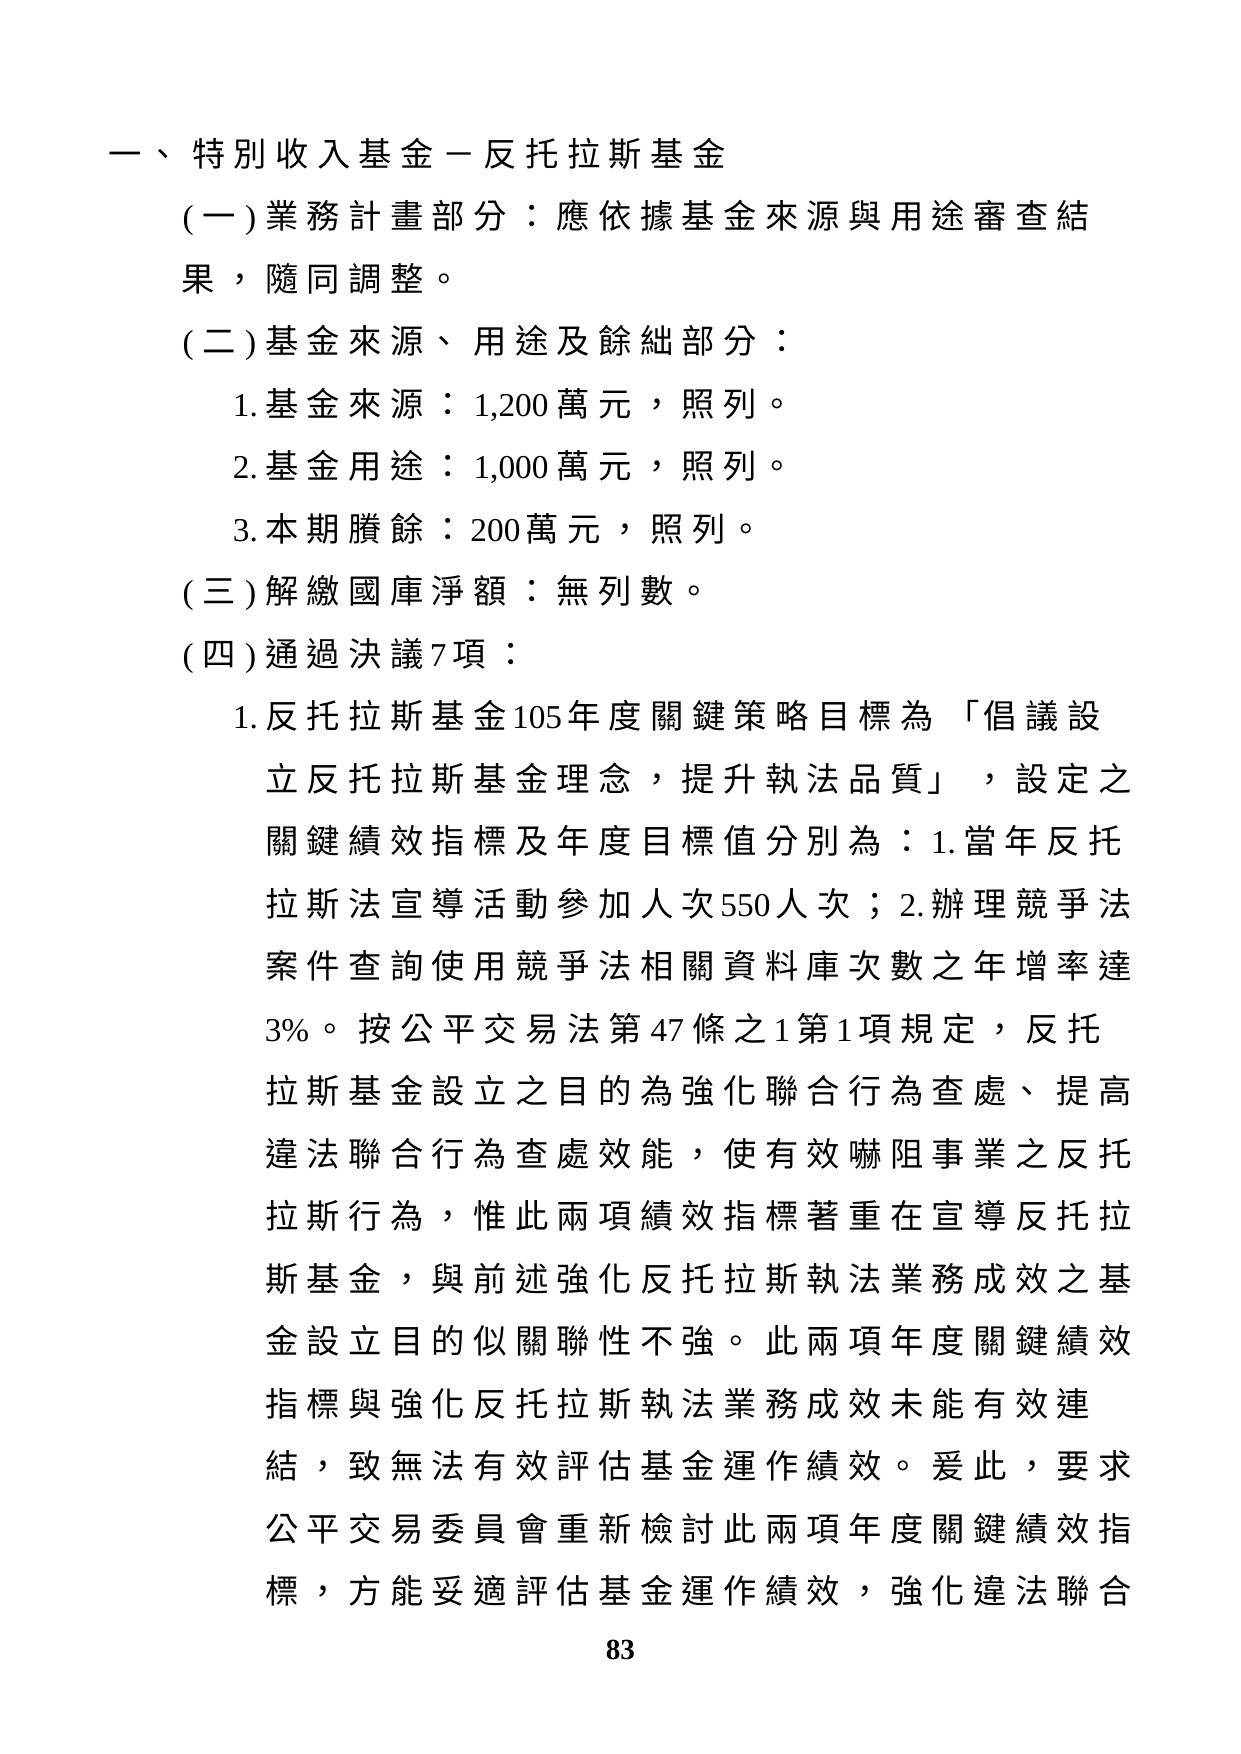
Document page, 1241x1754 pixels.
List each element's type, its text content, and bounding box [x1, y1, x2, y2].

text 1.反托拉斯基金105年度關鍵策略目標為「倡議設立反托拉斯基金理念，提升執法品質」，設定之關鍵績效指標及年度目標值分別為：1.當年反托拉斯法宣導活動參加人次550人次；2.辦理競爭法案件查詢使用競爭法相關資料庫次數之年增率達3%。按公平交易法第47條之1第1項規定，反托拉斯基金設立之目的為強化聯合行為查處、提高違法聯合行為查處效能，使有效嚇阻事業之反托拉斯行為，惟此兩項績效指標著重在宣導反托拉斯基金，與前述強化反托拉斯執法業務成效之基金設立目的似關聯性不強。此兩項年度關鍵績效指標與強化反托拉斯執法業務成效未能有效連結，致無法有效評估基金運作績效。爰此，要求公平交易委員會重新檢討此兩項年度關鍵績效指標，方能妥適評估基金運作績效，強化違法聯合 [226, 673, 1136, 1610]
text 一、特別收入基金－反托拉斯基金 [104, 110, 1136, 173]
text 1.基金來源：1,200萬元，照列。 [226, 360, 1136, 423]
text (二)基金來源、用途及餘絀部分： [174, 298, 1136, 360]
text 2.基金用途：1,000萬元，照列。 [226, 423, 1136, 485]
text (三)解繳國庫淨額：無列數。 [174, 548, 1136, 610]
text (一)業務計畫部分：應依據基金來源與用途審查結果，隨同調整。 [174, 173, 1136, 298]
text 3.本期賸餘：200萬元，照列。 [226, 485, 1136, 548]
text (四)通過決議7項： [174, 610, 1136, 673]
